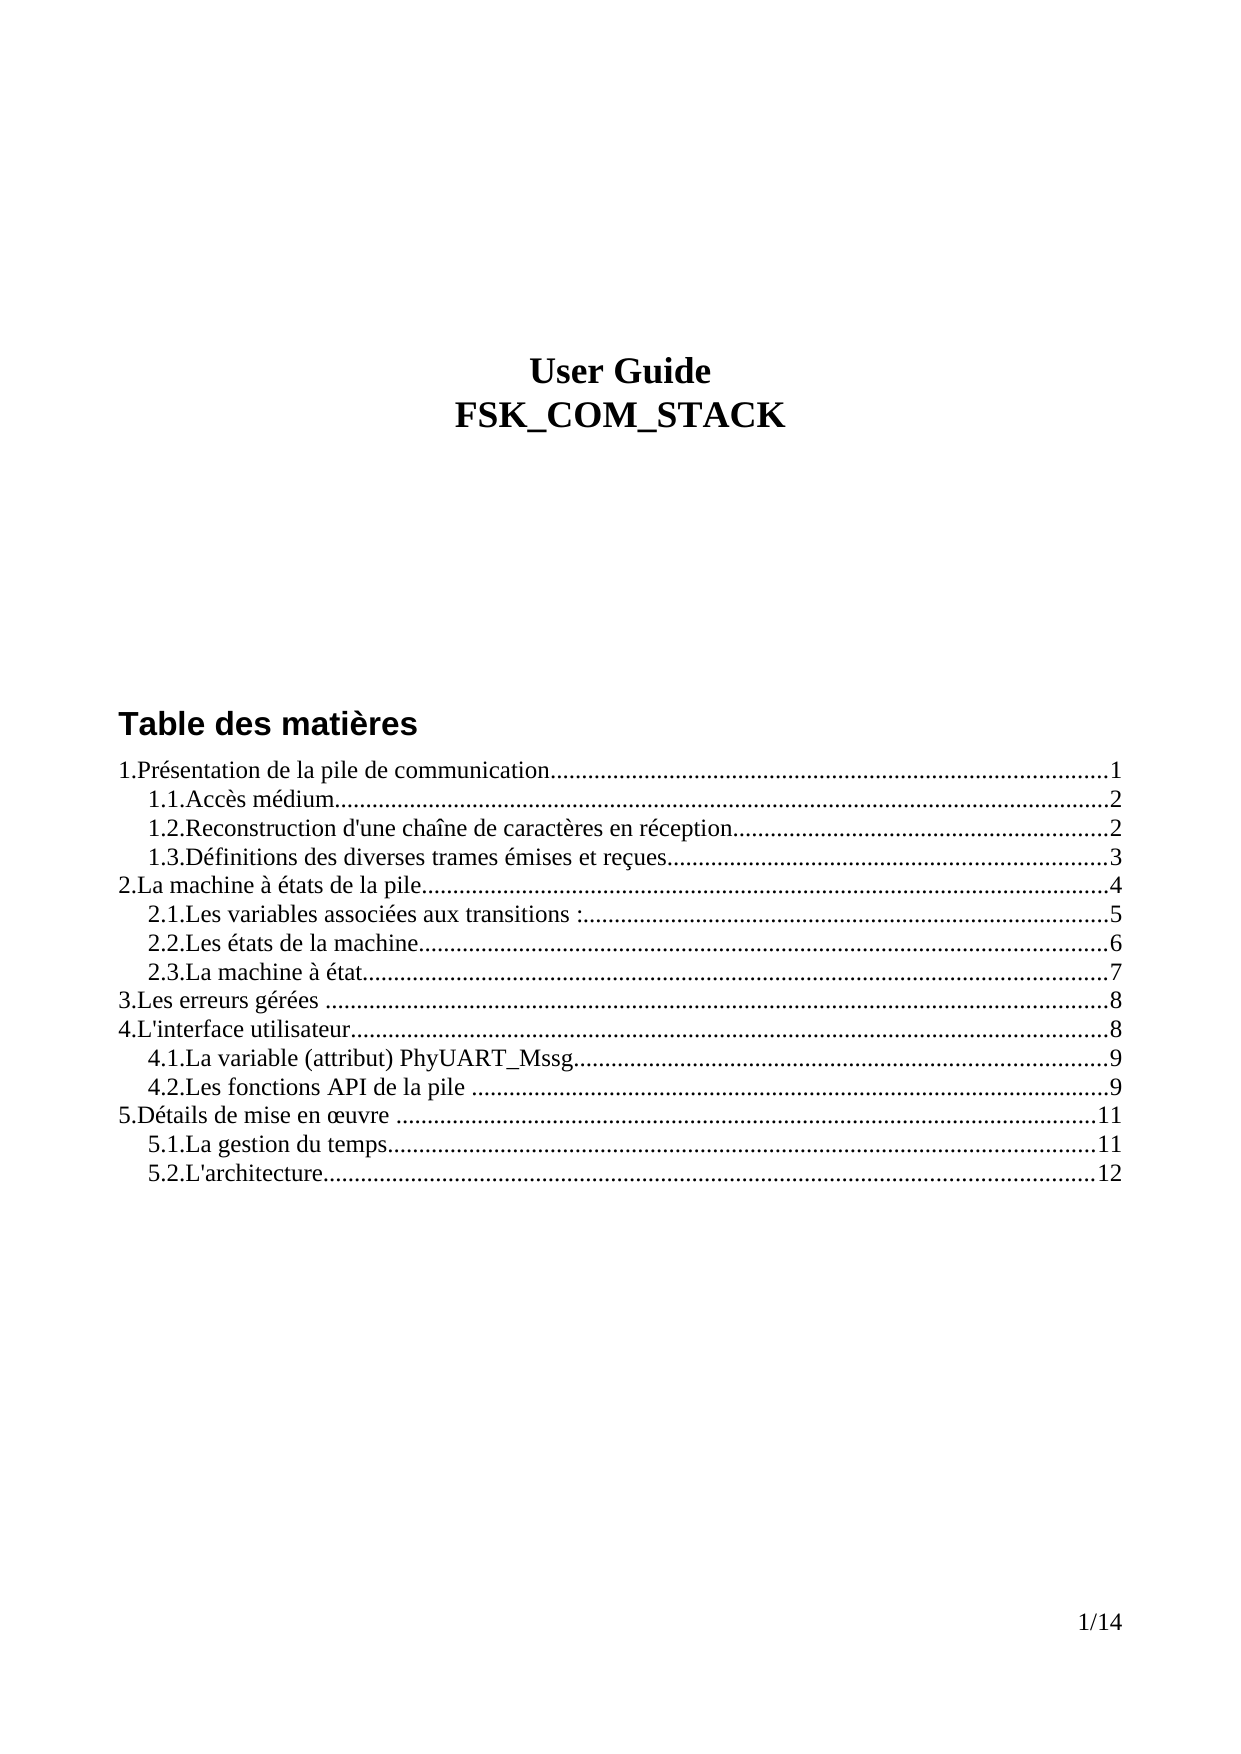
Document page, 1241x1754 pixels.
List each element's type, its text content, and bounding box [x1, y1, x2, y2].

text 2.3.La machine à état 7 [148, 957, 1122, 985]
text 5.Détails de mise en œuvre 11 [118, 1100, 1122, 1129]
subtitle Table des matières [118, 704, 1122, 743]
text 5.2.L'architecture 12 [148, 1158, 1122, 1187]
text 1.1.Accès médium 2 [148, 784, 1122, 813]
text 4.1.La variable (attribut) PhyUART_Mssg 9 [148, 1043, 1122, 1072]
text 1.3.Définitions des diverses trames émises et reçues 3 [148, 842, 1122, 870]
text 1.Présentation de la pile de communication 1 [118, 755, 1122, 784]
text 2.2.Les états de la machine 6 [148, 928, 1122, 957]
text 3.Les erreurs gérées 8 [118, 985, 1122, 1014]
text FSK_COM_STACK [118, 392, 1122, 435]
text 2.La machine à états de la pile 4 [118, 870, 1122, 899]
text 1.2.Reconstruction d'une chaîne de caractères en réception 2 [148, 813, 1122, 842]
text 4.2.Les fonctions API de la pile 9 [148, 1072, 1122, 1100]
text User Guide [118, 349, 1122, 392]
text 4.L'interface utilisateur 8 [118, 1014, 1122, 1043]
text 2.1.Les variables associées aux transitions : 5 [148, 899, 1122, 928]
text 5.1.La gestion du temps 11 [148, 1129, 1122, 1158]
